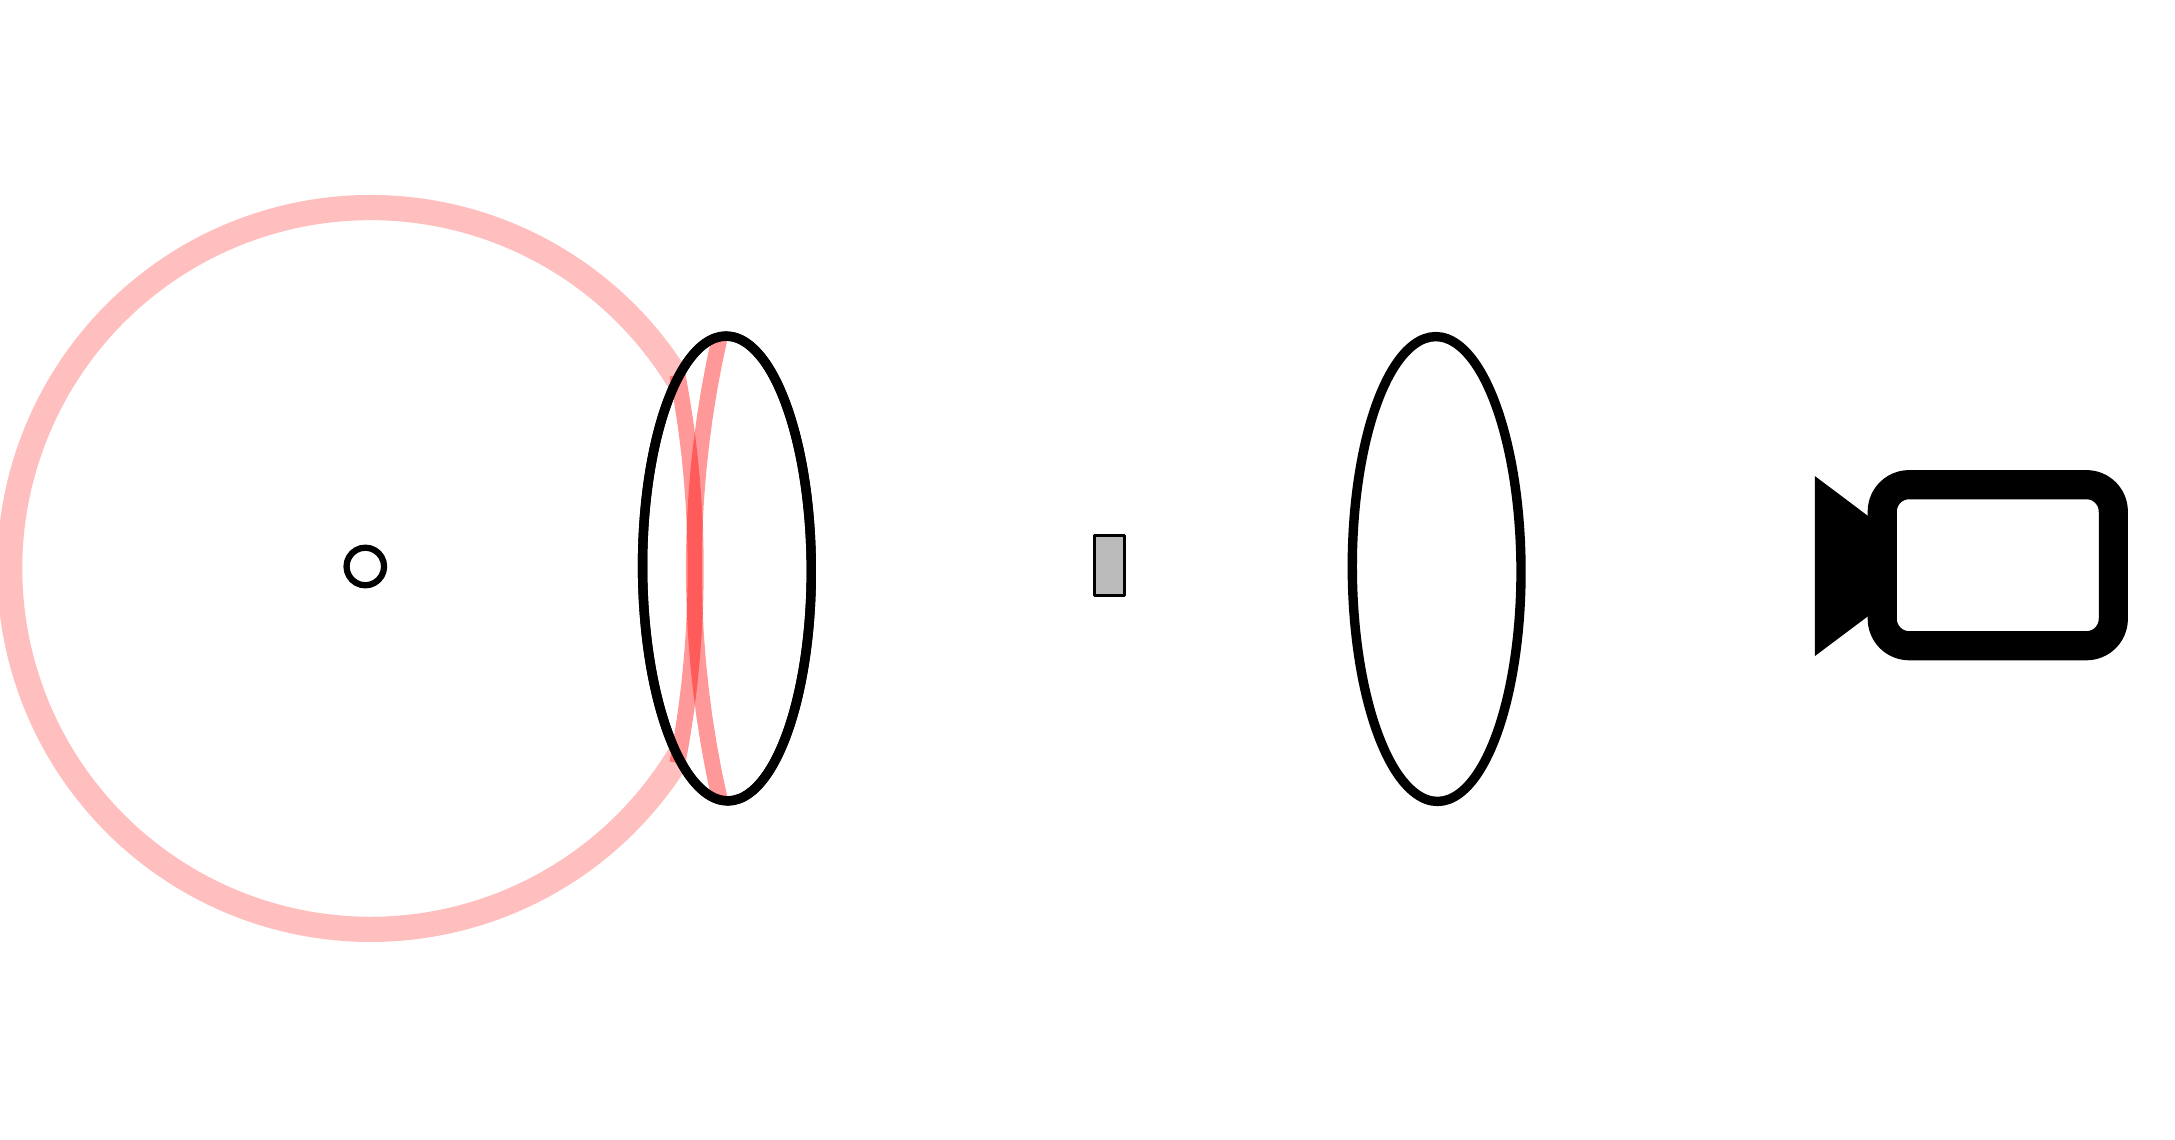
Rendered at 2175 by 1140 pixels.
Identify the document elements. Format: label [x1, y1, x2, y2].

text_box [1094, 535, 1125, 596]
text_box [1814, 476, 1875, 657]
text_box [648, 341, 806, 796]
text_box [1882, 484, 2114, 646]
text_box [1352, 336, 1522, 802]
text_box [0, 194, 682, 942]
